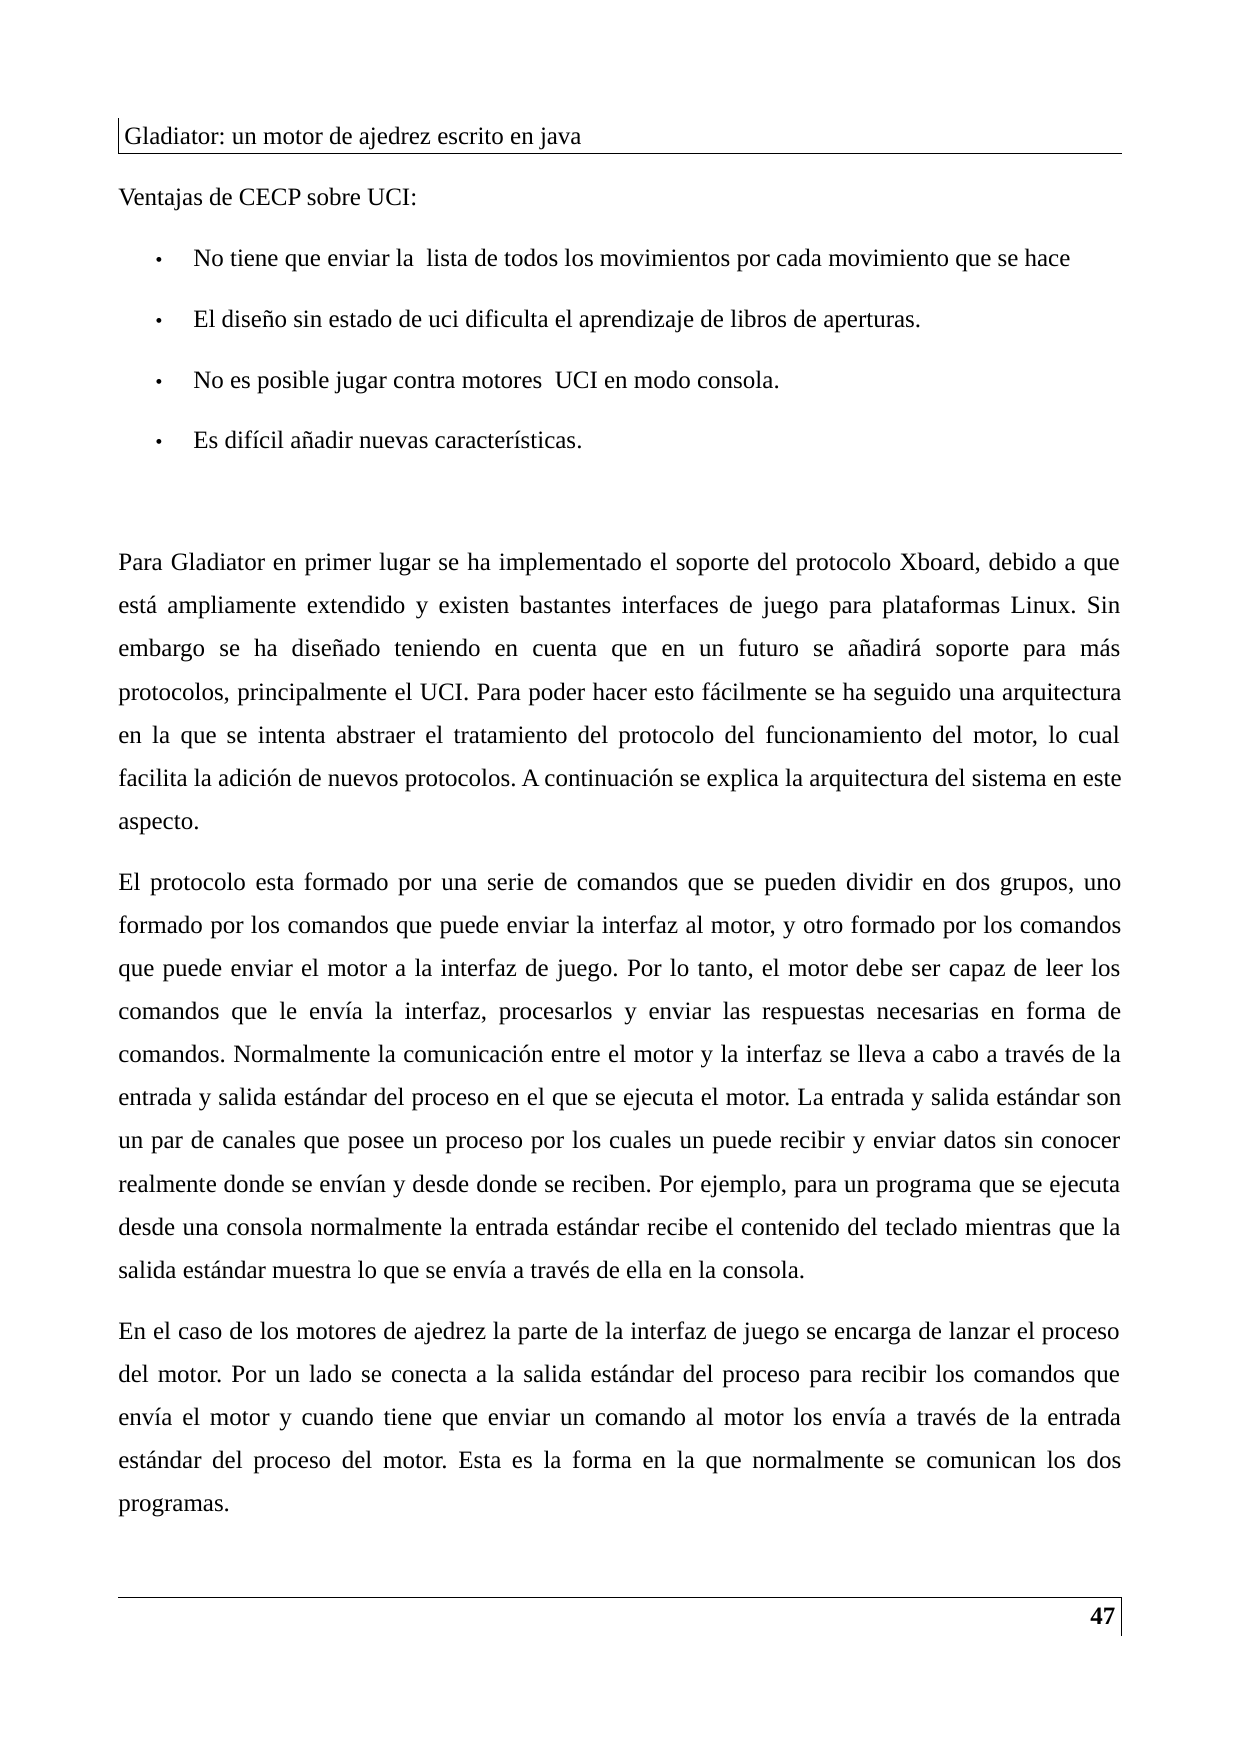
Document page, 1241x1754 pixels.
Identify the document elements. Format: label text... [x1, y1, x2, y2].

text Para Gladiator en primer lugar se ha implementado el soporte del protocolo Xboard, debido a que está ampliamente extendido y existen bastantes interfaces de juego para plataformas Linux. Sin embargo se ha diseñado teniendo en cuenta que en un futuro se añadirá soporte para más protocolos, principalmente el UCI. Para poder hacer esto fácilmente se ha seguido una arquitectura en la que se intenta abstraer el tratamiento del protocolo del funcionamiento del motor, lo cual facilita la adición de nuevos protocolos. A continuación se explica la arquitectura del sistema en este aspecto. [118, 547, 1122, 835]
text En el caso de los motores de ajedrez la parte de la interfaz de juego se encarga de lanzar el proceso del motor. Por un lado se conecta a la salida estándar del proceso para recibir los comandos que envía el motor y cuando tiene que enviar un comando al motor los envía a través de la entrada estándar del proceso del motor. Esta es la forma en la que normalmente se comunican los dos programas. [118, 1316, 1122, 1517]
text Ventajas de CECP sobre UCI: [118, 182, 1122, 211]
text El protocolo esta formado por una serie de comandos que se pueden dividir en dos grupos, uno formado por los comandos que puede enviar la interfaz al motor, y otro formado por los comandos que puede enviar el motor a la interfaz de juego. Por lo tanto, el motor debe ser capaz de leer los comandos que le envía la interfaz, procesarlos y enviar las respuestas necesarias en forma de comandos. Normalmente la comunicación entre el motor y la interfaz se lleva a cabo a través de la entrada y salida estándar del proceso en el que se ejecuta el motor. La entrada y salida estándar son un par de canales que posee un proceso por los cuales un puede recibir y enviar datos sin conocer realmente donde se envían y desde donde se reciben. Por ejemplo, para un programa que se ejecuta desde una consola normalmente la entrada estándar recibe el contenido del teclado mientras que la salida estándar muestra lo que se envía a través de ella en la consola. [118, 867, 1122, 1284]
list El diseño sin estado de uci dificulta el aprendizaje de libros de aperturas. [156, 304, 1122, 333]
list Es difícil añadir nuevas características. [156, 426, 1122, 454]
list No tiene que enviar la lista de todos los movimientos por cada movimiento que se hace [156, 243, 1122, 272]
list No es posible jugar contra motores UCI en modo consola. [156, 365, 1122, 393]
